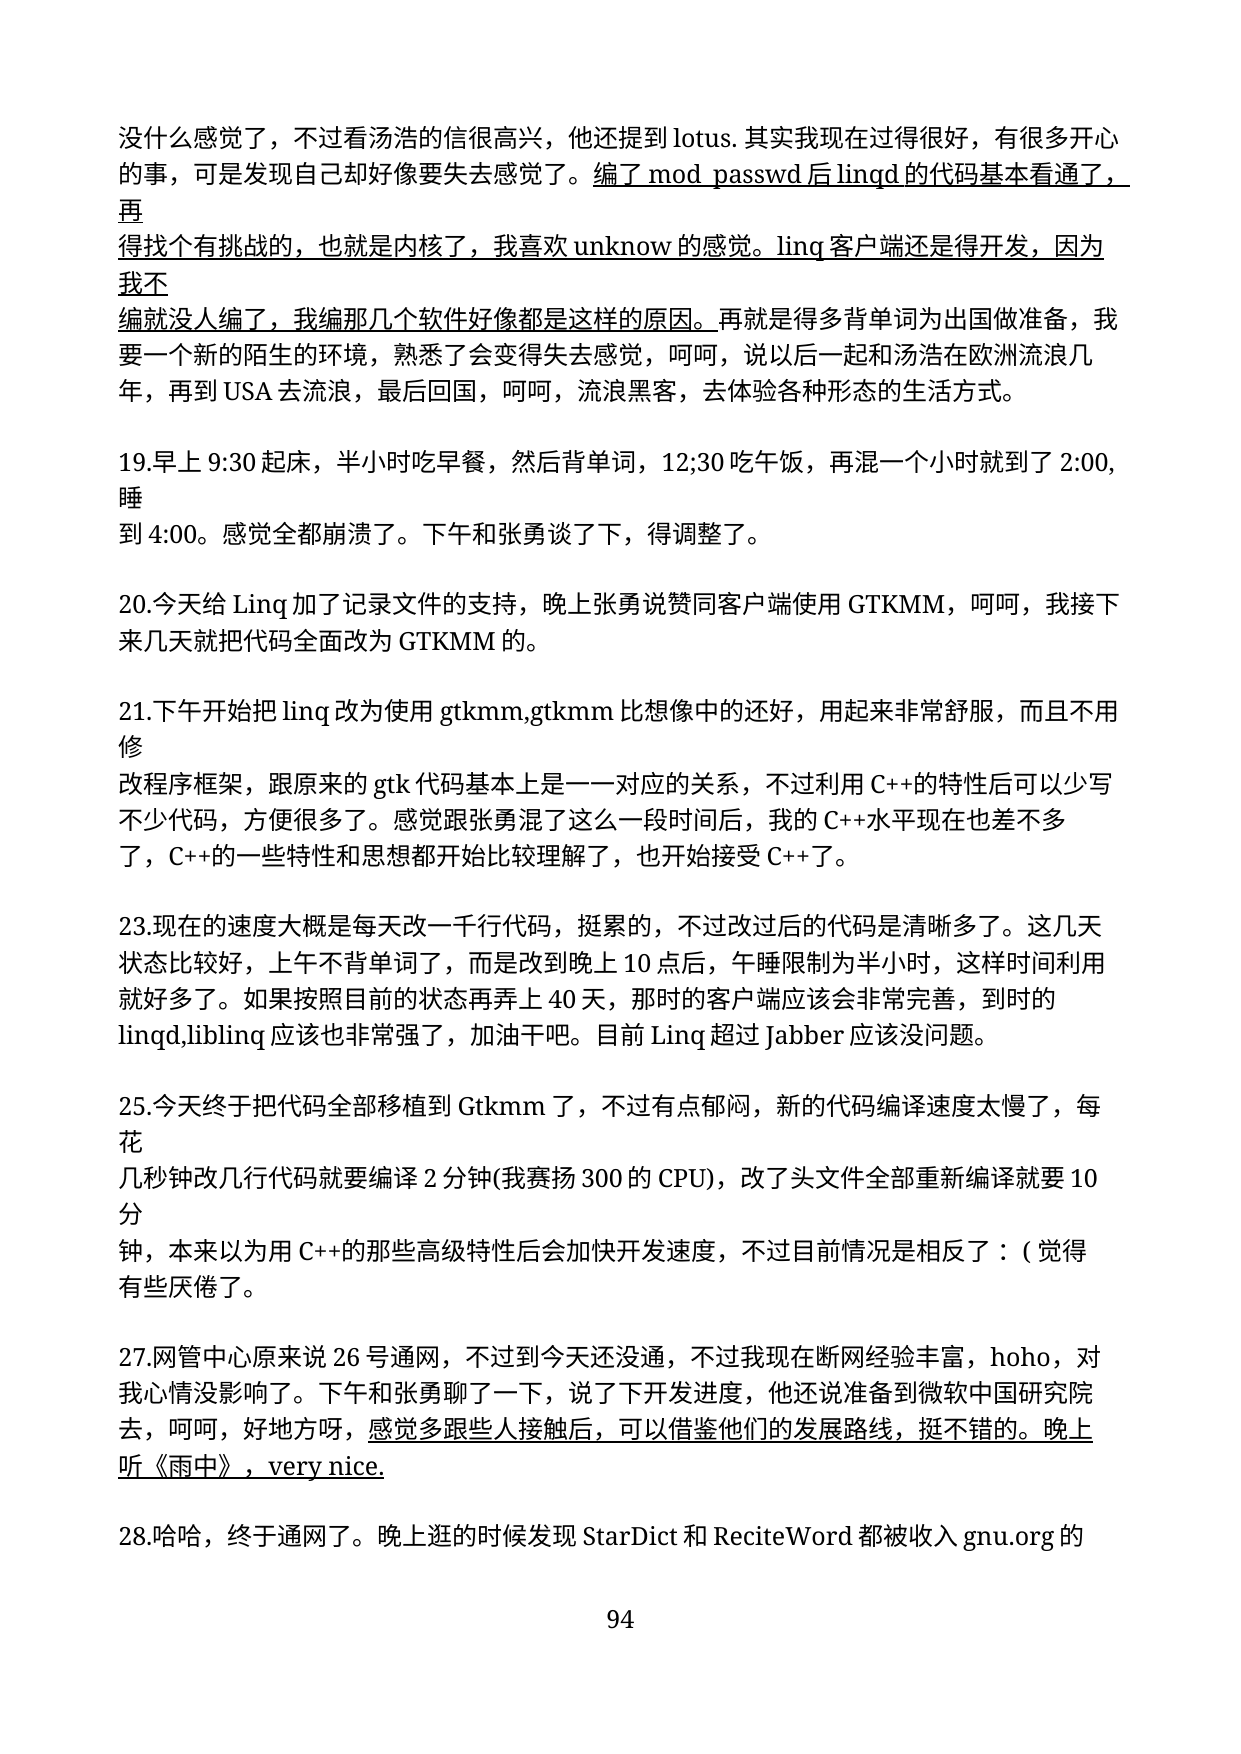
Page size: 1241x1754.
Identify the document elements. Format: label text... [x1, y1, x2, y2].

text 几秒钟改几行代码就要编译2分钟(我赛扬300的CPU)，改了头文件全部重新编译就要10分 [118, 1158, 1122, 1231]
text 19.早上9:30起床，半小时吃早餐，然后背单词，12;30吃午饭，再混一个小时就到了2:00,睡 [118, 442, 1122, 515]
text 20.今天给Linq加了记录文件的支持，晚上张勇说赞同客户端使用GTKMM，呵呵，我接下 [118, 585, 1122, 621]
text 没什么感觉了，不过看汤浩的信很高兴，他还提到lotus. 其实我现在过得很好，有很多开心 [118, 118, 1122, 154]
text 了，C++的一些特性和思想都开始比较理解了，也开始接受C++了。 [118, 837, 1122, 873]
text 23.现在的速度大概是每天改一千行代码，挺累的，不过改过后的代码是清晰多了。这几天 [118, 907, 1122, 943]
text 不少代码，方便很多了。感觉跟张勇混了这么一段时间后，我的C++水平现在也差不多 [118, 800, 1122, 837]
text 去，呵呵，好地方呀，感觉多跟些人接触后，可以借鉴他们的发展路线，挺不错的。晚上 [118, 1410, 1122, 1446]
text 到4:00。感觉全都崩溃了。下午和张勇谈了下，得调整了。 [118, 515, 1122, 551]
text 就好多了。如果按照目前的状态再弄上40天，那时的客户端应该会非常完善，到时的 [118, 979, 1122, 1016]
text 有些厌倦了。 [118, 1267, 1122, 1303]
text 28.哈哈，终于通网了。晚上逛的时候发现StarDict和ReciteWord都被收入gnu.org的 [118, 1517, 1122, 1553]
text 27.网管中心原来说26号通网，不过到今天还没通，不过我现在断网经验丰富，hoho，对 [118, 1337, 1122, 1374]
text 得找个有挑战的，也就是内核了，我喜欢unknow的感觉。linq客户端还是得开发，因为我不 [118, 227, 1122, 299]
text linqd,liblinq应该也非常强了，加油干吧。目前Linq超过Jabber应该没问题。 [118, 1016, 1122, 1052]
text 来几天就把代码全面改为GTKMM的。 [118, 621, 1122, 657]
text 25.今天终于把代码全部移植到Gtkmm了，不过有点郁闷，新的代码编译速度太慢了，每花 [118, 1086, 1122, 1158]
text 年，再到USA去流浪，最后回国，呵呵，流浪黑客，去体验各种形态的生活方式。 [118, 372, 1122, 408]
text 编就没人编了，我编那几个软件好像都是这样的原因。再就是得多背单词为出国做准备，我 [118, 299, 1122, 336]
text 我心情没影响了。下午和张勇聊了一下，说了下开发进度，他还说准备到微软中国研究院 [118, 1374, 1122, 1410]
text 钟，本来以为用C++的那些高级特性后会加快开发速度，不过目前情况是相反了 ：( 觉得 [118, 1231, 1122, 1267]
text 要一个新的陌生的环境，熟悉了会变得失去感觉，呵呵，说以后一起和汤浩在欧洲流浪几 [118, 336, 1122, 372]
text 改程序框架，跟原来的gtk代码基本上是一一对应的关系，不过利用C++的特性后可以少写 [118, 764, 1122, 800]
text 听《雨中》，very nice. [118, 1446, 1122, 1482]
text 21.下午开始把linq改为使用gtkmm,gtkmm比想像中的还好，用起来非常舒服，而且不用修 [118, 692, 1122, 764]
text 状态比较好，上午不背单词了，而是改到晚上10点后，午睡限制为半小时，这样时间利用 [118, 943, 1122, 979]
text 的事，可是发现自己却好像要失去感觉了。编了mod_passwd后linqd的代码基本看通了，再 [118, 154, 1122, 227]
